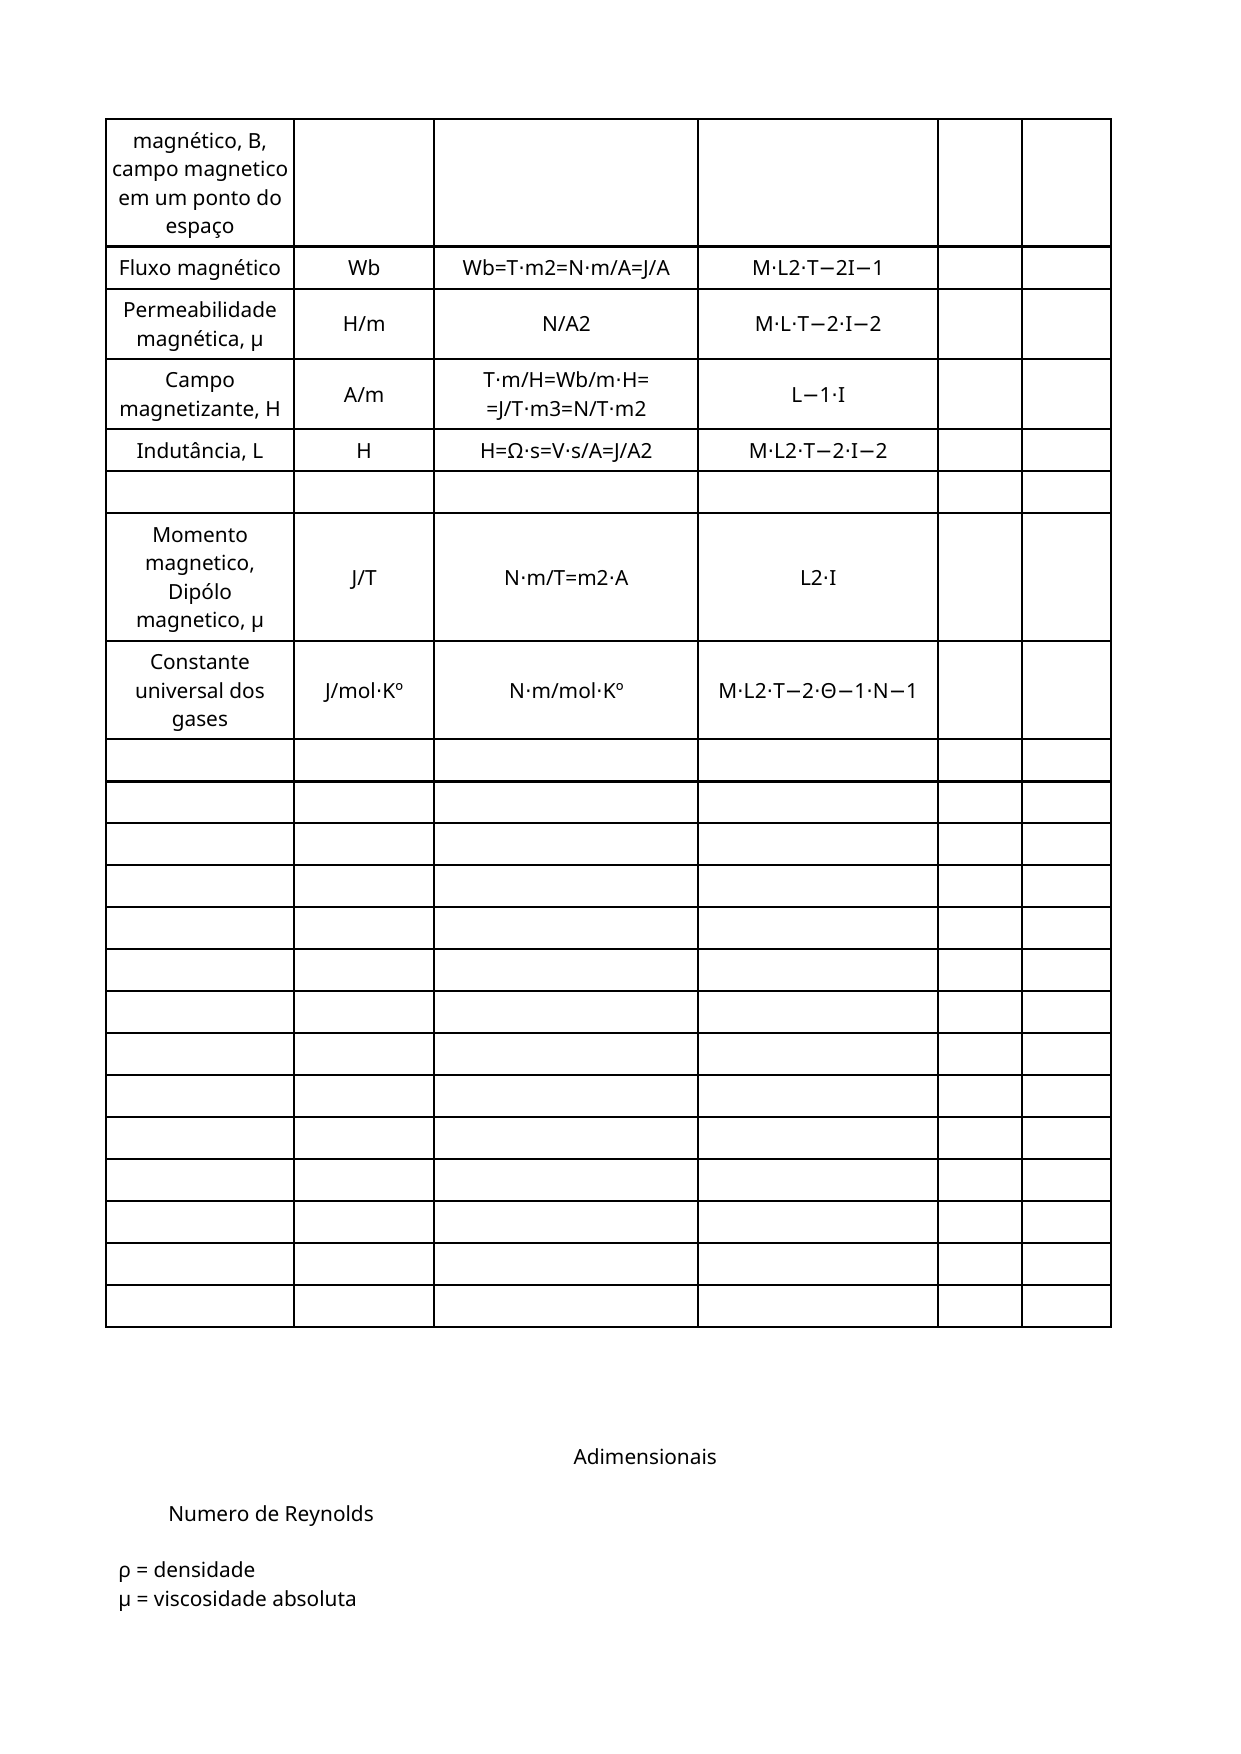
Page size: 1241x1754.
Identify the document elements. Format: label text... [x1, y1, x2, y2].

table_cell [939, 783, 1021, 822]
table_cell A/m [295, 360, 433, 428]
table_cell [939, 1160, 1021, 1200]
table_cell [939, 992, 1021, 1032]
table_cell [939, 642, 1021, 738]
table_cell [939, 514, 1021, 639]
table_cell [699, 1244, 937, 1284]
table_cell [435, 1160, 697, 1200]
table_cell [1023, 120, 1110, 245]
table_cell [295, 1118, 433, 1158]
table_cell [295, 1160, 433, 1200]
table_cell [699, 1202, 937, 1242]
table_cell Indutância, L [107, 430, 293, 470]
table_cell [107, 472, 293, 512]
table_cell [295, 740, 433, 780]
table_cell N⋅m/T=m2⋅A [435, 514, 697, 639]
table_cell [435, 1118, 697, 1158]
table_cell [1023, 1118, 1110, 1158]
table_cell [699, 472, 937, 512]
table_cell H [295, 430, 433, 470]
table_cell [435, 740, 697, 780]
table_cell J/mol⋅Kº [295, 642, 433, 738]
table_cell [699, 866, 937, 906]
table_cell [939, 908, 1021, 948]
table_cell [939, 248, 1021, 287]
table_cell Fluxo magnético [107, 248, 293, 287]
table_cell [107, 1244, 293, 1284]
table_cell L2⋅I [699, 514, 937, 639]
table_cell [435, 908, 697, 948]
table_cell [1023, 992, 1110, 1032]
table_cell [435, 1034, 697, 1074]
table_cell [435, 824, 697, 864]
table_cell Wb [295, 248, 433, 287]
table_cell Campo magnetizante, H [107, 360, 293, 428]
table_cell [107, 1202, 293, 1242]
table_cell [1023, 290, 1110, 358]
table_cell [107, 950, 293, 990]
table_cell [295, 908, 433, 948]
table_cell [1023, 740, 1110, 780]
table_cell [1023, 824, 1110, 864]
table_cell [295, 824, 433, 864]
table_cell [1023, 950, 1110, 990]
text Numero de Reynolds [118, 1499, 1122, 1527]
table_cell Momento magnetico, Dipólo magnetico, µ [107, 514, 293, 639]
table_cell [699, 783, 937, 822]
table_cell Permeabilidade magnética, µ [107, 290, 293, 358]
table_cell H/m [295, 290, 433, 358]
table_cell [939, 120, 1021, 245]
table_cell [699, 1034, 937, 1074]
table_cell [699, 824, 937, 864]
table_cell M⋅L2⋅T−2⋅I−2 [699, 430, 937, 470]
table_cell [435, 1244, 697, 1284]
table_cell [295, 1034, 433, 1074]
table_cell [699, 1286, 937, 1326]
table_cell [435, 992, 697, 1032]
table_cell [939, 472, 1021, 512]
table_cell [435, 472, 697, 512]
table_cell [1023, 1202, 1110, 1242]
table_cell [295, 472, 433, 512]
table_cell [295, 1286, 433, 1326]
table_cell [939, 1034, 1021, 1074]
table_cell [939, 1118, 1021, 1158]
table_cell magnético, B, campo magnetico em um ponto do espaço [107, 120, 293, 245]
table_cell [435, 950, 697, 990]
table_cell [1023, 430, 1110, 470]
table_cell [295, 1076, 433, 1116]
table_cell [1023, 866, 1110, 906]
table_cell L−1⋅I [699, 360, 937, 428]
table_cell [1023, 360, 1110, 428]
table_cell [699, 950, 937, 990]
table_cell M⋅L⋅T−2⋅I−2 [699, 290, 937, 358]
table_cell [1023, 1244, 1110, 1284]
table_cell H=Ω⋅s=V⋅s/A=J/A2 [435, 430, 697, 470]
table_cell [1023, 1160, 1110, 1200]
table_cell [295, 1202, 433, 1242]
table_cell [699, 992, 937, 1032]
table_cell Constante universal dos gases [107, 642, 293, 738]
table_cell J/T [295, 514, 433, 639]
table_cell [1023, 1286, 1110, 1326]
table_cell [699, 908, 937, 948]
table_cell [939, 1244, 1021, 1284]
table_cell [107, 1160, 293, 1200]
table_cell [939, 1202, 1021, 1242]
table_cell M⋅L2⋅T−2I−1 [699, 248, 937, 287]
table_cell [1023, 1034, 1110, 1074]
table_cell [435, 1286, 697, 1326]
table_cell M⋅L2⋅T−2⋅Θ−1⋅N−1 [699, 642, 937, 738]
table_cell [295, 950, 433, 990]
table_cell [939, 360, 1021, 428]
table_cell [435, 783, 697, 822]
table_cell Wb=T⋅m2=N⋅m/A=J/A [435, 248, 697, 287]
table_cell [1023, 783, 1110, 822]
table_cell N⋅m/mol⋅Kº [435, 642, 697, 738]
text μ = viscosidade absoluta [118, 1584, 1122, 1612]
table_cell [939, 1076, 1021, 1116]
text Adimensionais [118, 1442, 1122, 1470]
table_cell [295, 1244, 433, 1284]
table_cell T⋅m/H=Wb/m⋅H= =J/T⋅m3=N/T⋅m2 [435, 360, 697, 428]
table_cell [107, 824, 293, 864]
table_cell [939, 290, 1021, 358]
table_cell [435, 120, 697, 245]
text ρ = densidade [118, 1556, 1122, 1584]
table_cell [939, 950, 1021, 990]
table_cell [699, 1160, 937, 1200]
table_cell [699, 1118, 937, 1158]
table_cell [107, 908, 293, 948]
table_cell [107, 992, 293, 1032]
table_cell [939, 740, 1021, 780]
table_cell [295, 866, 433, 906]
table_cell [1023, 514, 1110, 639]
table_cell [1023, 1076, 1110, 1116]
table_cell [107, 740, 293, 780]
table_cell [107, 1034, 293, 1074]
table_cell [699, 120, 937, 245]
table_cell [1023, 908, 1110, 948]
table_cell [699, 740, 937, 780]
table_cell [939, 430, 1021, 470]
table_cell [435, 866, 697, 906]
table_cell [1023, 642, 1110, 738]
table_cell [295, 783, 433, 822]
table_cell [107, 1118, 293, 1158]
table_cell [107, 866, 293, 906]
table_cell [107, 1286, 293, 1326]
table_cell [435, 1076, 697, 1116]
table_cell [295, 992, 433, 1032]
table_cell [435, 1202, 697, 1242]
table_cell [107, 783, 293, 822]
table_cell [699, 1076, 937, 1116]
table_cell [107, 1076, 293, 1116]
table_cell [1023, 472, 1110, 512]
table_cell [295, 120, 433, 245]
table_cell [939, 1286, 1021, 1326]
table_cell [1023, 248, 1110, 287]
table_cell [939, 824, 1021, 864]
table_cell [939, 866, 1021, 906]
table_cell N/A2 [435, 290, 697, 358]
